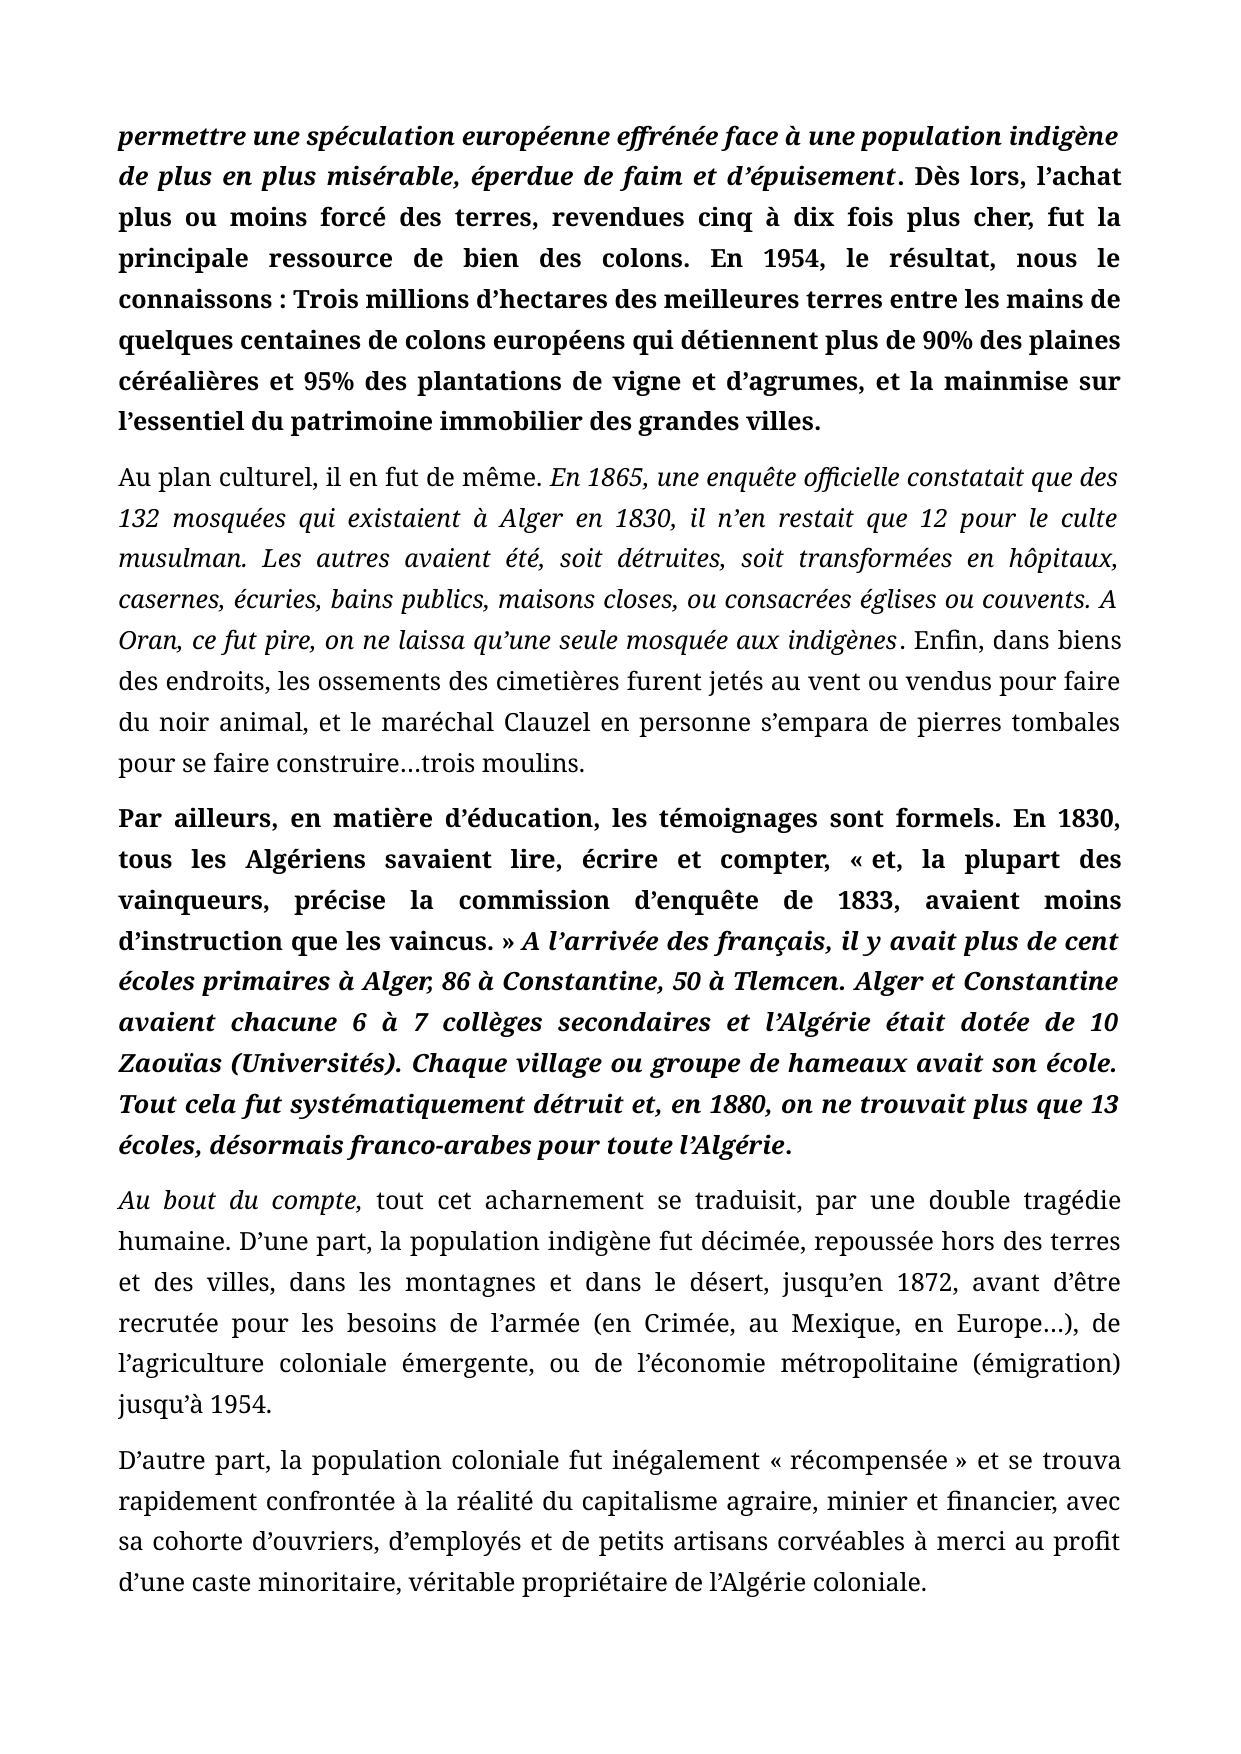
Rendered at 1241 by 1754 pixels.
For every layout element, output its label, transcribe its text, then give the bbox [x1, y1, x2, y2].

text Par ailleurs, en matière d’éducation, les témoignages sont formels. En 1830, tous les Algériens savaient lire, écrire et compter, « et, la plupart des vainqueurs, précise la commission d’enquête de 1833, avaient moins d’instruction que les vaincus. » A l’arrivée des français, il y avait plus de cent écoles primaires à Alger, 86 à Constantine, 50 à Tlemcen. Alger et Constantine avaient chacune 6 à 7 collèges secondaires et l’Algérie était dotée de 10 Zaouïas (Universités). Chaque village ou groupe de hameaux avait son école. Tout cela fut systématiquement détruit et, en 1880, on ne trouvait plus que 13 écoles, désormais franco-arabes pour toute l’Algérie. [118, 801, 1122, 1161]
text D’autre part, la population coloniale fut inégalement « récompensée » et se trouva rapidement confrontée à la réalité du capitalisme agraire, minier et financier, avec sa cohorte d’ouvriers, d’employés et de petits artisans corvéables à merci au profit d’une caste minoritaire, véritable propriétaire de l’Algérie coloniale. [118, 1442, 1122, 1599]
text Au bout du compte, tout cet acharnement se traduisit, par une double tragédie humaine. D’une part, la population indigène fut décimée, repoussée hors des terres et des villes, dans les montagnes et dans le désert, jusqu’en 1872, avant d’être recrutée pour les besoins de l’armée (en Crimée, au Mexique, en Europe…), de l’agriculture coloniale émergente, ou de l’économie métropolitaine (émigration) jusqu’à 1954. [118, 1183, 1122, 1421]
text Au plan culturel, il en fut de même. En 1865, une enquête officielle constatait que des 132 mosquées qui existaient à Alger en 1830, il n’en restait que 12 pour le culte musulman. Les autres avaient été, soit détruites, soit transformées en hôpitaux, casernes, écuries, bains publics, maisons closes, ou consacrées églises ou couvents. A Oran, ce fut pire, on ne laissa qu’une seule mosquée aux indigènes. Enfin, dans biens des endroits, les ossements des cimetières furent jetés au vent ou vendus pour faire du noir animal, et le maréchal Clauzel en personne s’empara de pierres tombales pour se faire construire…trois moulins. [118, 459, 1122, 779]
text permettre une spéculation européenne effrénée face à une population indigène de plus en plus misérable, éperdue de faim et d’épuisement. Dès lors, l’achat plus ou moins forcé des terres, revendues cinq à dix fois plus cher, fut la principale ressource de bien des colons. En 1954, le résultat, nous le connaissons : Trois millions d’hectares des meilleures terres entre les mains de quelques centaines de colons européens qui détiennent plus de 90% des plaines céréalières et 95% des plantations de vigne et d’agrumes, et la mainmise sur l’essentiel du patrimoine immobilier des grandes villes. [118, 118, 1122, 438]
